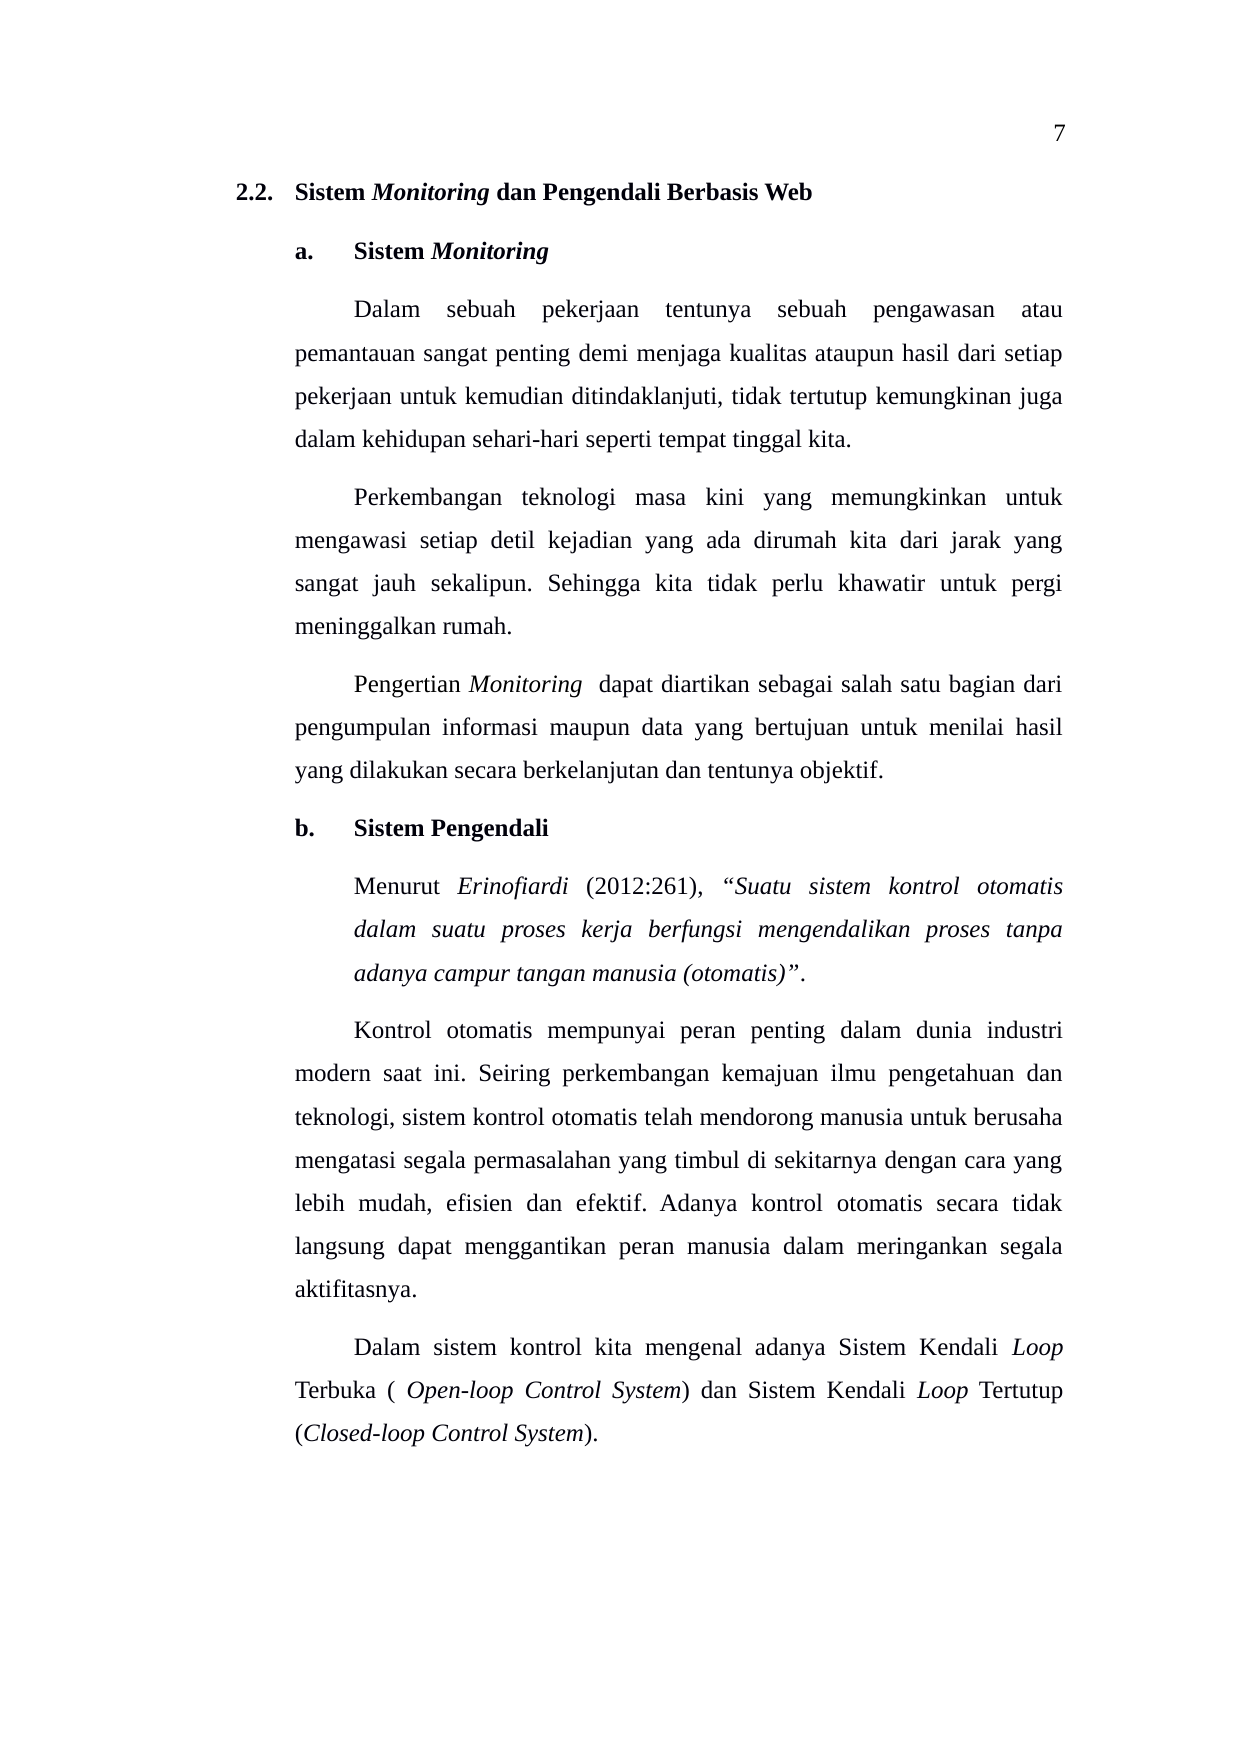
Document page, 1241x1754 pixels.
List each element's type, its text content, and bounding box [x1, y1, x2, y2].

subtitle Sistem Pengendali [294, 813, 1063, 841]
text Dalam sistem kontrol kita mengenal adanya Sistem Kendali Loop Terbuka ( Open-loop Control System) dan Sistem Kendali Loop Tertutup (Closed-loop Control System). [294, 1332, 1063, 1447]
text Dalam sebuah pekerjaan tentunya sebuah pengawasan atau pemantauan sangat penting demi menjaga kualitas ataupun hasil dari setiap pekerjaan untuk kemudian ditindaklanjuti, tidak tertutup kemungkinan juga dalam kehidupan sehari-hari seperti tempat tinggal kita. [294, 294, 1063, 453]
text Perkembangan teknologi masa kini yang memungkinkan untuk mengawasi setiap detil kejadian yang ada dirumah kita dari jarak yang sangat jauh sekalipun. Sehingga kita tidak perlu khawatir untuk pergi meninggalkan rumah. [294, 482, 1063, 640]
text Pengertian Monitoring dapat diartikan sebagai salah satu bagian dari pengumpulan informasi maupun data yang bertujuan untuk menilai hasil yang dilakukan secara berkelanjutan dan tentunya objektif. [294, 669, 1063, 784]
subtitle Sistem Monitoring dan Pengendali Berbasis Web [236, 177, 1063, 206]
subtitle Sistem Monitoring [294, 236, 1063, 264]
text Kontrol otomatis mempunyai peran penting dalam dunia industri modern saat ini. Seiring perkembangan kemajuan ilmu pengetahuan dan teknologi, sistem kontrol otomatis telah mendorong manusia untuk berusaha mengatasi segala permasalahan yang timbul di sekitarnya dengan cara yang lebih mudah, efisien dan efektif. Adanya kontrol otomatis secara tidak langsung dapat menggantikan peran manusia dalam meringankan segala aktifitasnya. [294, 1015, 1063, 1303]
text Menurut Erinofiardi (2012:261), “Suatu sistem kontrol otomatis dalam suatu proses kerja berfungsi mengendalikan proses tanpa adanya campur tangan manusia (otomatis)”. [354, 871, 1063, 986]
